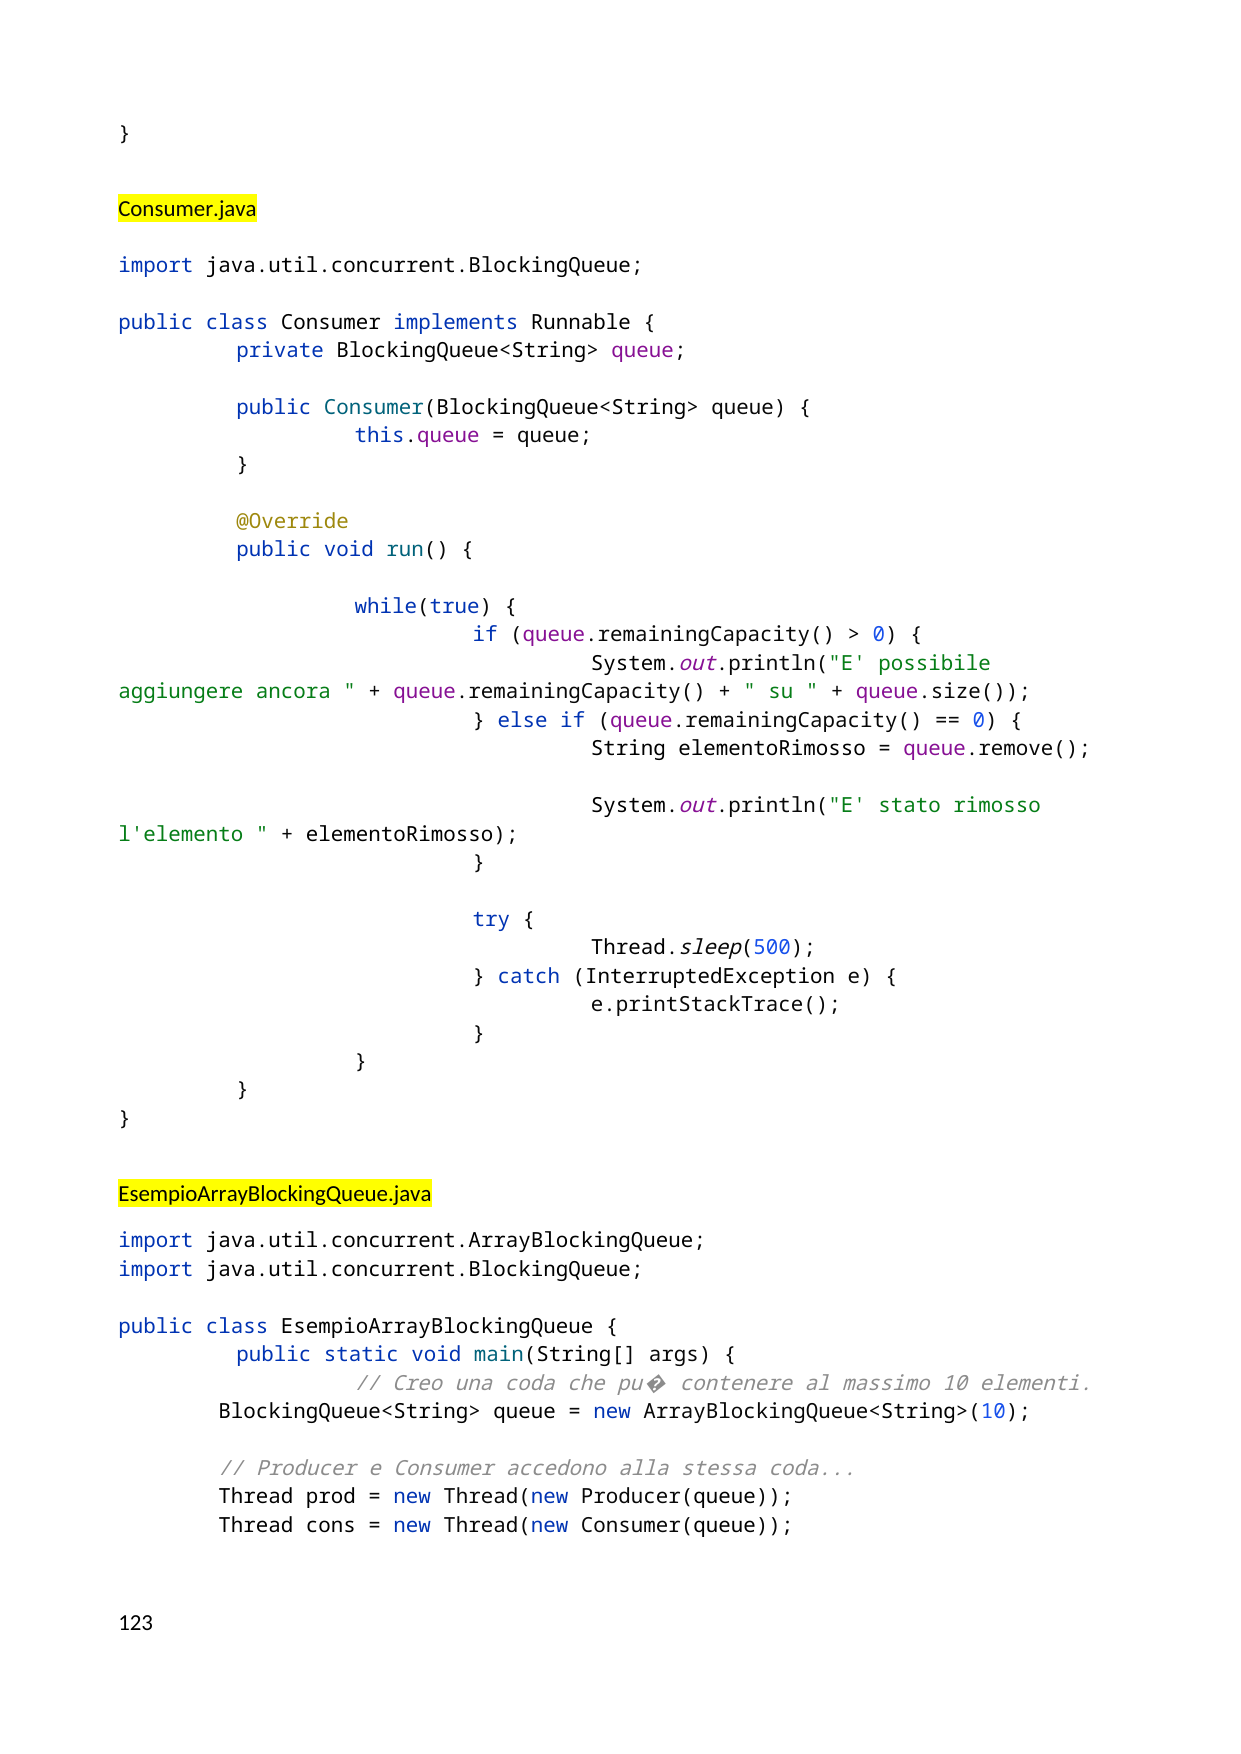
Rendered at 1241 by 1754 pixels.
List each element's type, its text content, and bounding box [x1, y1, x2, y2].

text Consumer.java [118, 194, 1122, 222]
text EsempioArrayBlockingQueue.java [118, 1179, 1122, 1207]
text import java.util.concurrent.BlockingQueue; public class Consumer implements Runnable { private BlockingQueue<String> queue; public Consumer(BlockingQueue<String> queue) { this.queue = queue; } @Override public void run() { while(true) { if (queue.remainingCapacity() > 0) { System.out.println("E' possibile aggiungere ancora " + queue.remainingCapacity() + " su " + queue.size()); } else if (queue.remainingCapacity() == 0) { String elementoRimosso = queue.remove(); System.out.println("E' stato rimosso l'elemento " + elementoRimosso); } try { Thread.sleep(500); } catch (InterruptedException e) { e.printStackTrace(); } } } } [118, 250, 1122, 1131]
text import java.util.concurrent.ArrayBlockingQueue; import java.util.concurrent.BlockingQueue; public class EsempioArrayBlockingQueue { public static void main(String[] args) { // Creo una coda che pu� contenere al massimo 10 elementi. BlockingQueue<String> queue = new ArrayBlockingQueue<String>(10); // Producer e Consumer accedono alla stessa coda... Thread prod = new Thread(new Producer(queue)); Thread cons = new Thread(new Consumer(queue)); [118, 1226, 1122, 1567]
text } [118, 118, 1122, 147]
